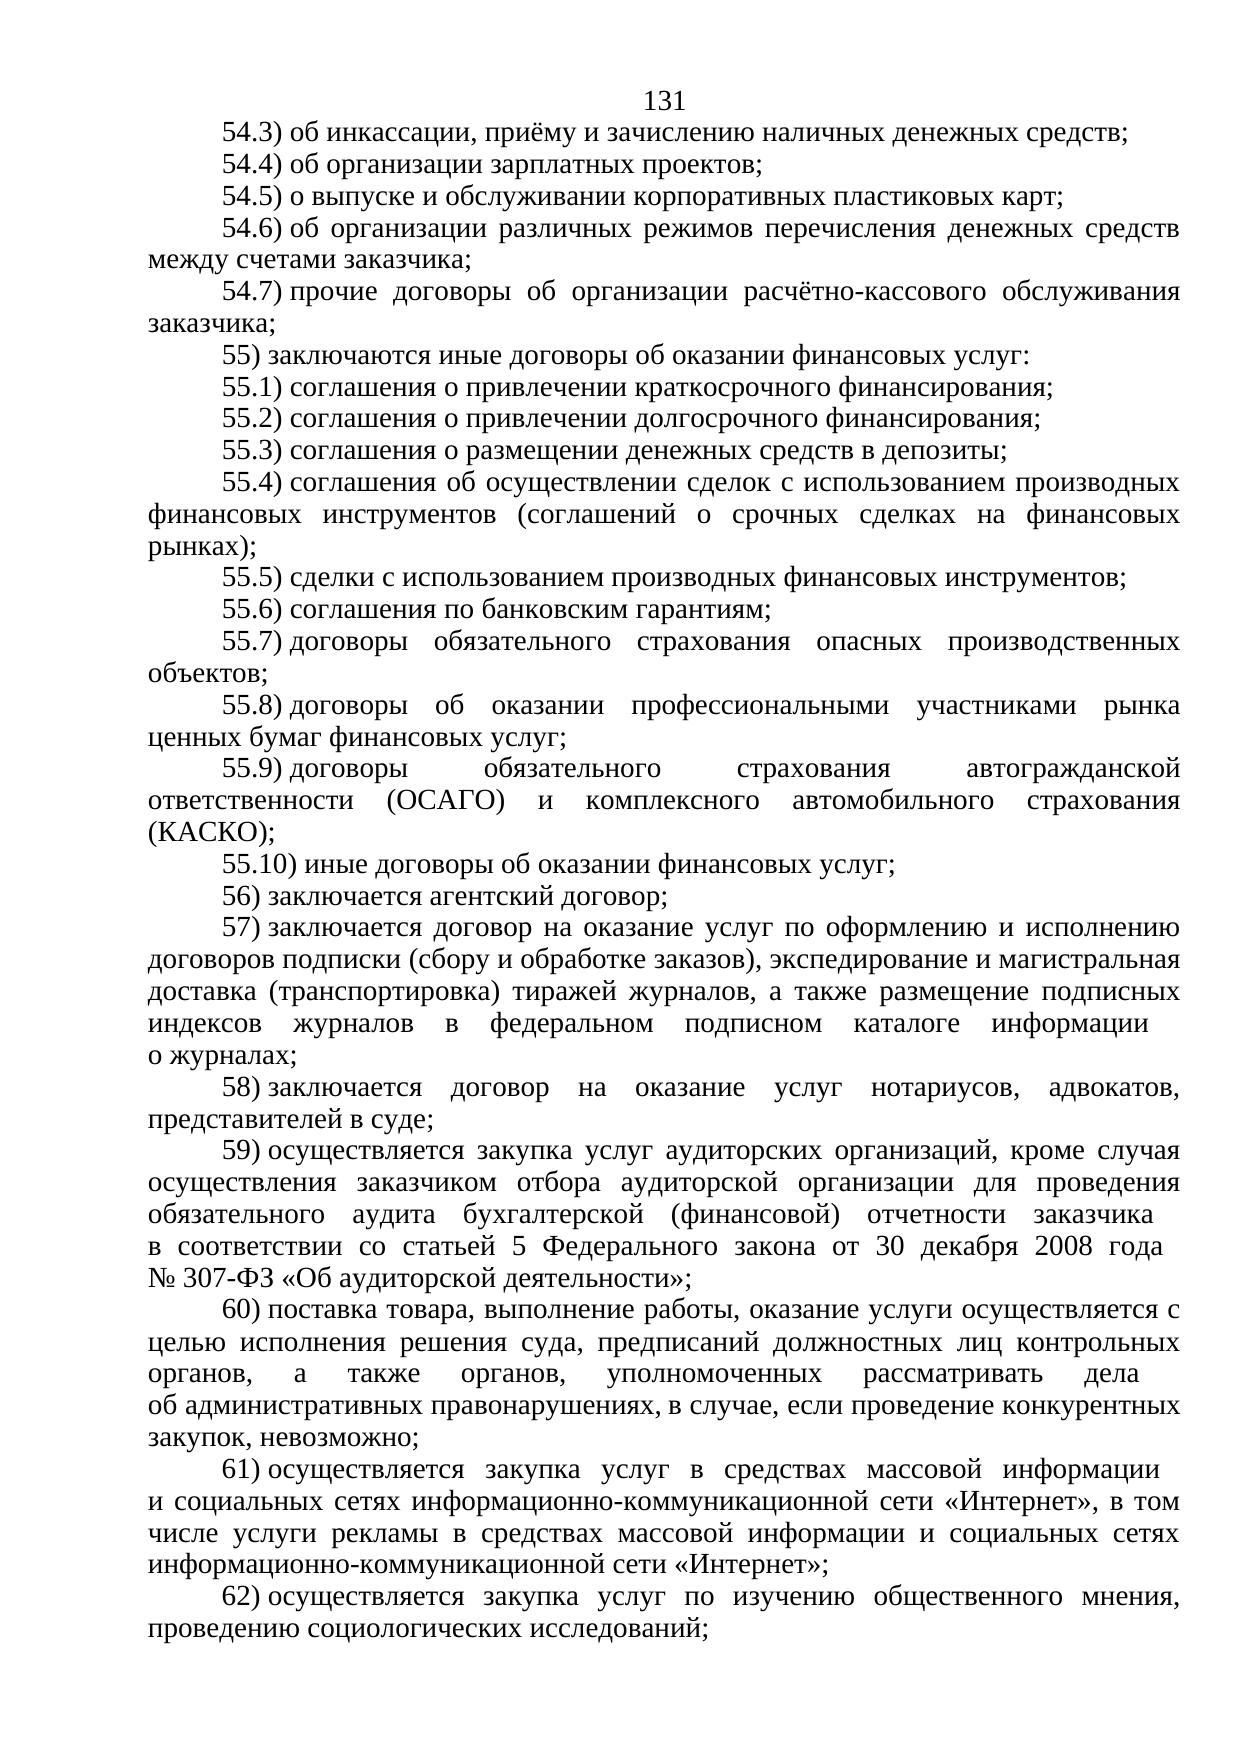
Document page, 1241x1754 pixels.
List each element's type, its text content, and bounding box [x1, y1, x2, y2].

text 55.2) соглашения о привлечении долгосрочного финансирования; [148, 402, 1181, 434]
text 60) поставка товара, выполнение работы, оказание услуги осуществляется с целью исполнения решения суда, предписаний должностных лиц контрольных органов, а также органов, уполномоченных рассматривать дела об административных правонарушениях, в случае, если проведение конкурентных закупок, невозможно; [148, 1293, 1181, 1453]
text 55.5) сделки с использованием производных финансовых инструментов; [148, 561, 1181, 593]
text 54.4) об организации зарплатных проектов; [148, 148, 1181, 180]
text 58) заключается договор на оказание услуг нотариусов, адвокатов, представителей в суде; [148, 1071, 1181, 1134]
text 56) заключается агентский договор; [148, 879, 1181, 911]
text 55.7) договоры обязательного страхования опасных производственных объектов; [148, 625, 1181, 689]
text 59) осуществляется закупка услуг аудиторских организаций, кроме случая осуществления заказчиком отбора аудиторской организации для проведения обязательного аудита бухгалтерской (финансовой) отчетности заказчика в соответствии со статьей 5 Федерального закона от 30 декабря 2008 года № 307-ФЗ «Об аудиторской деятельности»; [148, 1134, 1181, 1293]
text 55.4) соглашения об осуществлении сделок с использованием производных финансовых инструментов (соглашений о срочных сделках на финансовых рынках); [148, 466, 1181, 561]
text 54.7) прочие договоры об организации расчётно-кассового обслуживания заказчика; [148, 275, 1181, 339]
text 55) заключаются иные договоры об оказании финансовых услуг: [148, 339, 1181, 371]
text 55.6) соглашения по банковским гарантиям; [148, 593, 1181, 625]
text 54.3) об инкассации, приёму и зачислению наличных денежных средств; [148, 116, 1181, 148]
text 54.5) о выпуске и обслуживании корпоративных пластиковых карт; [148, 180, 1181, 212]
text 55.8) договоры об оказании профессиональными участниками рынка ценных бумаг финансовых услуг; [148, 689, 1181, 752]
text 54.6) об организации различных режимов перечисления денежных средств между счетами заказчика; [148, 212, 1181, 275]
text 55.10) иные договоры об оказании финансовых услуг; [148, 848, 1181, 879]
text 57) заключается договор на оказание услуг по оформлению и исполнению договоров подписки (сбору и обработке заказов), экспедирование и магистральная доставка (транспортировка) тиражей журналов, а также размещение подписных индексов журналов в федеральном подписном каталоге информации о журналах; [148, 911, 1181, 1071]
text 61) осуществляется закупка услуг в средствах массовой информации и социальных сетях информационно-коммуникационной сети «Интернет», в том числе услуги рекламы в средствах массовой информации и социальных сетях информационно-коммуникационной сети «Интернет»; [148, 1453, 1181, 1580]
text 62) осуществляется закупка услуг по изучению общественного мнения, проведению социологических исследований; [148, 1580, 1181, 1644]
text 55.3) соглашения о размещении денежных средств в депозиты; [148, 434, 1181, 466]
text 55.1) соглашения о привлечении краткосрочного финансирования; [148, 371, 1181, 402]
text 55.9) договоры обязательного страхования автогражданской ответственности (ОСАГО) и комплексного автомобильного страхования (КАСКО); [148, 752, 1181, 848]
